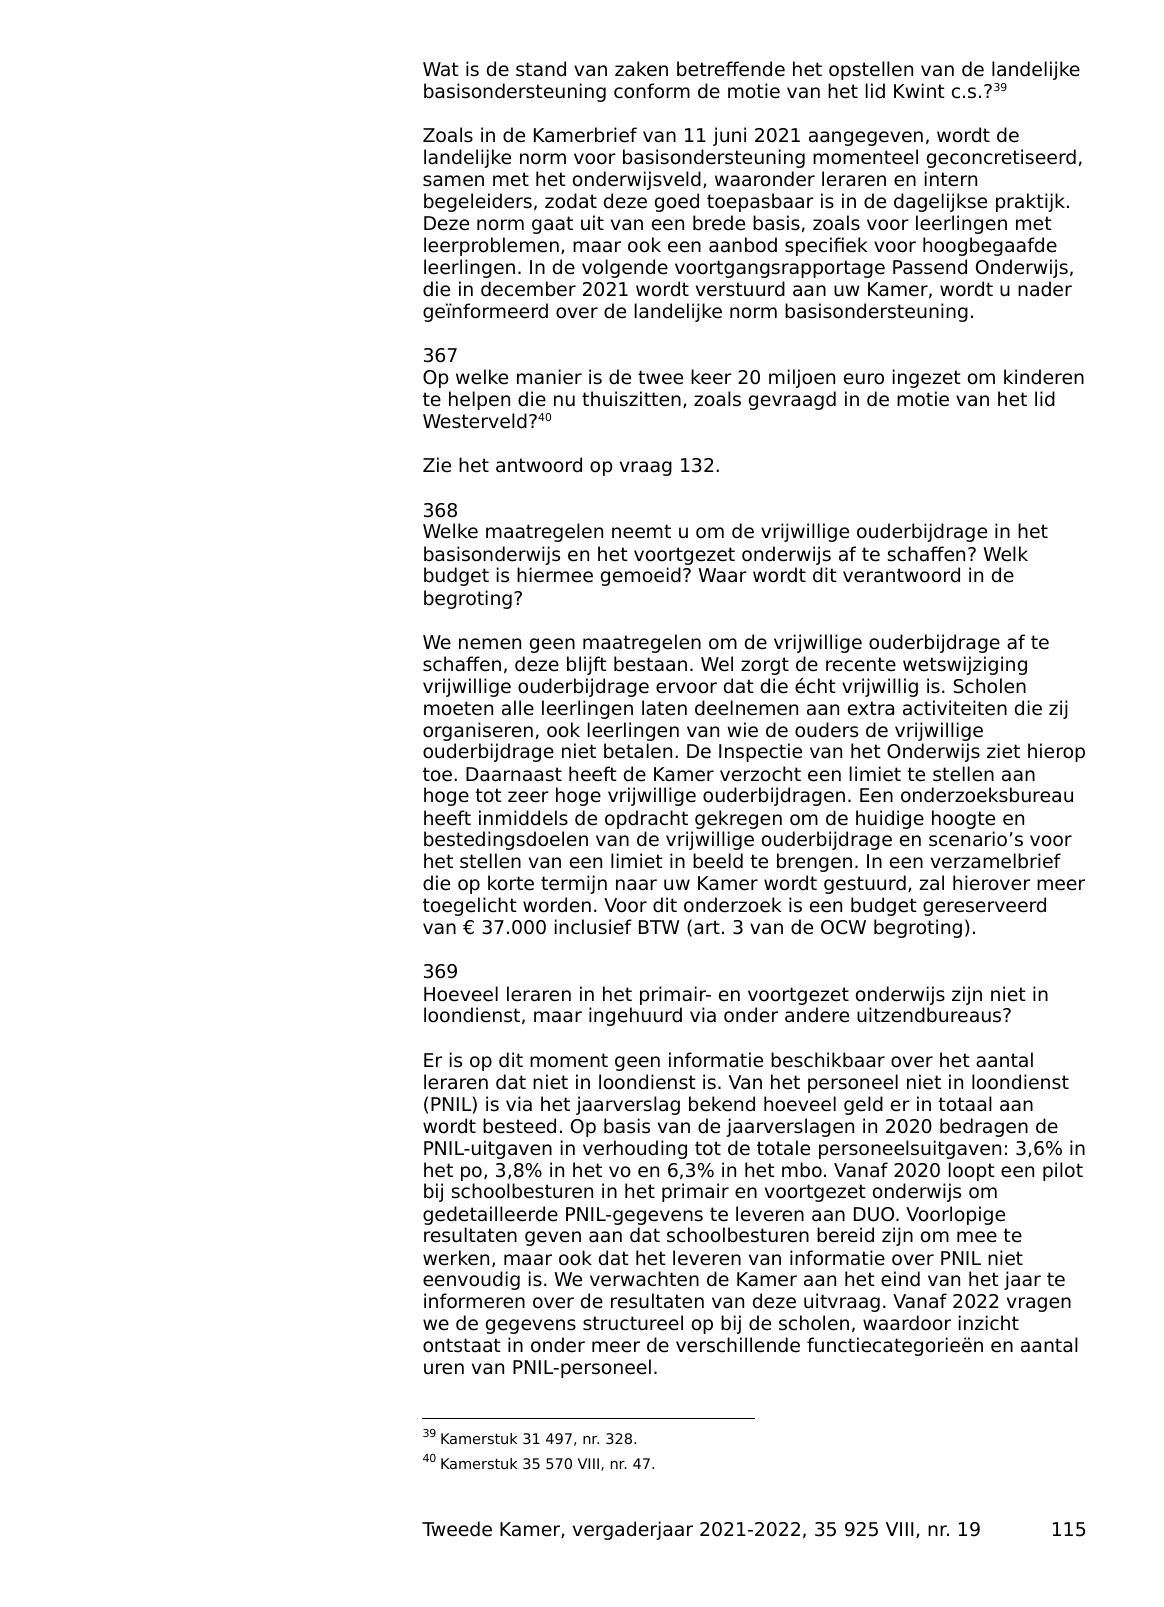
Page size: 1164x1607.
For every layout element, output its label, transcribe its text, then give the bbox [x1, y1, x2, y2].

text Welke maatregelen neemt u om de vrijwillige ouderbijdrage in het basisonderwijs en het voortgezet onderwijs af te schaffen? Welk budget is hiermee gemoeid? Waar wordt dit verantwoord in de begroting? [422, 521, 1087, 609]
text Er is op dit moment geen informatie beschikbaar over het aantal leraren dat niet in loondienst is. Van het personeel niet in loondienst (PNIL) is via het jaarverslag bekend hoeveel geld er in totaal aan wordt besteed. Op basis van de jaarverslagen in 2020 bedragen de PNIL-uitgaven in verhouding tot de totale personeelsuitgaven: 3,6% in het po, 3,8% in het vo en 6,3% in het mbo. Vanaf 2020 loopt een pilot bij schoolbesturen in het primair en voortgezet onderwijs om gedetailleerde PNIL-gegevens te leveren aan DUO. Voorlopige resultaten geven aan dat schoolbesturen bereid zijn om mee te werken, maar ook dat het leveren van informatie over PNIL niet eenvoudig is. We verwachten de Kamer aan het eind van het jaar te informeren over de resultaten van deze uitvraag. Vanaf 2022 vragen we de gegevens structureel op bij de scholen, waardoor inzicht ontstaat in onder meer de verschillende functiecategorieën en aantal uren van PNIL-personeel. [422, 1049, 1087, 1379]
text 368 [422, 499, 1087, 521]
text Hoeveel leraren in het primair- en voortgezet onderwijs zijn niet in loondienst, maar ingehuurd via onder andere uitzendbureaus? [422, 983, 1087, 1027]
text Wat is de stand van zaken betreffende het opstellen van de landelijke basisondersteuning conform de motie van het lid Kwint c.s.? [422, 59, 1087, 103]
text 367 [422, 345, 1087, 367]
text Op welke manier is de twee keer 20 miljoen euro ingezet om kinderen te helpen die nu thuiszitten, zoals gevraagd in de motie van het lid Westerveld? [422, 367, 1087, 433]
text Zoals in de Kamerbrief van 11 juni 2021 aangegeven, wordt de landelijke norm voor basisondersteuning momenteel geconcretiseerd, samen met het onderwijsveld, waaronder leraren en intern begeleiders, zodat deze goed toepasbaar is in de dagelijkse praktijk. Deze norm gaat uit van een brede basis, zoals voor leerlingen met leerproblemen, maar ook een aanbod specifiek voor hoogbegaafde leerlingen. In de volgende voortgangsrapportage Passend Onderwijs, die in december 2021 wordt verstuurd aan uw Kamer, wordt u nader geïnformeerd over de landelijke norm basisondersteuning. [422, 125, 1087, 323]
text We nemen geen maatregelen om de vrijwillige ouderbijdrage af te schaffen, deze blijft bestaan. Wel zorgt de recente wetswijziging vrijwillige ouderbijdrage ervoor dat die écht vrijwillig is. Scholen moeten alle leerlingen laten deelnemen aan extra activiteiten die zij organiseren, ook leerlingen van wie de ouders de vrijwillige ouderbijdrage niet betalen. De Inspectie van het Onderwijs ziet hierop toe. Daarnaast heeft de Kamer verzocht een limiet te stellen aan hoge tot zeer hoge vrijwillige ouderbijdragen. Een onderzoeksbureau heeft inmiddels de opdracht gekregen om de huidige hoogte en bestedingsdoelen van de vrijwillige ouderbijdrage en scenario’s voor het stellen van een limiet in beeld te brengen. In een verzamelbrief die op korte termijn naar uw Kamer wordt gestuurd, zal hierover meer toegelicht worden. Voor dit onderzoek is een budget gereserveerd van € 37.000 inclusief BTW (art. 3 van de OCW begroting). [422, 632, 1087, 939]
text Kamerstuk 31 497, nr. 328. [422, 1427, 1087, 1449]
text 369 [422, 961, 1087, 983]
text Zie het antwoord op vraag 132. [422, 455, 1087, 477]
text Kamerstuk 35 570 VIII, nr. 47. [422, 1452, 1087, 1474]
